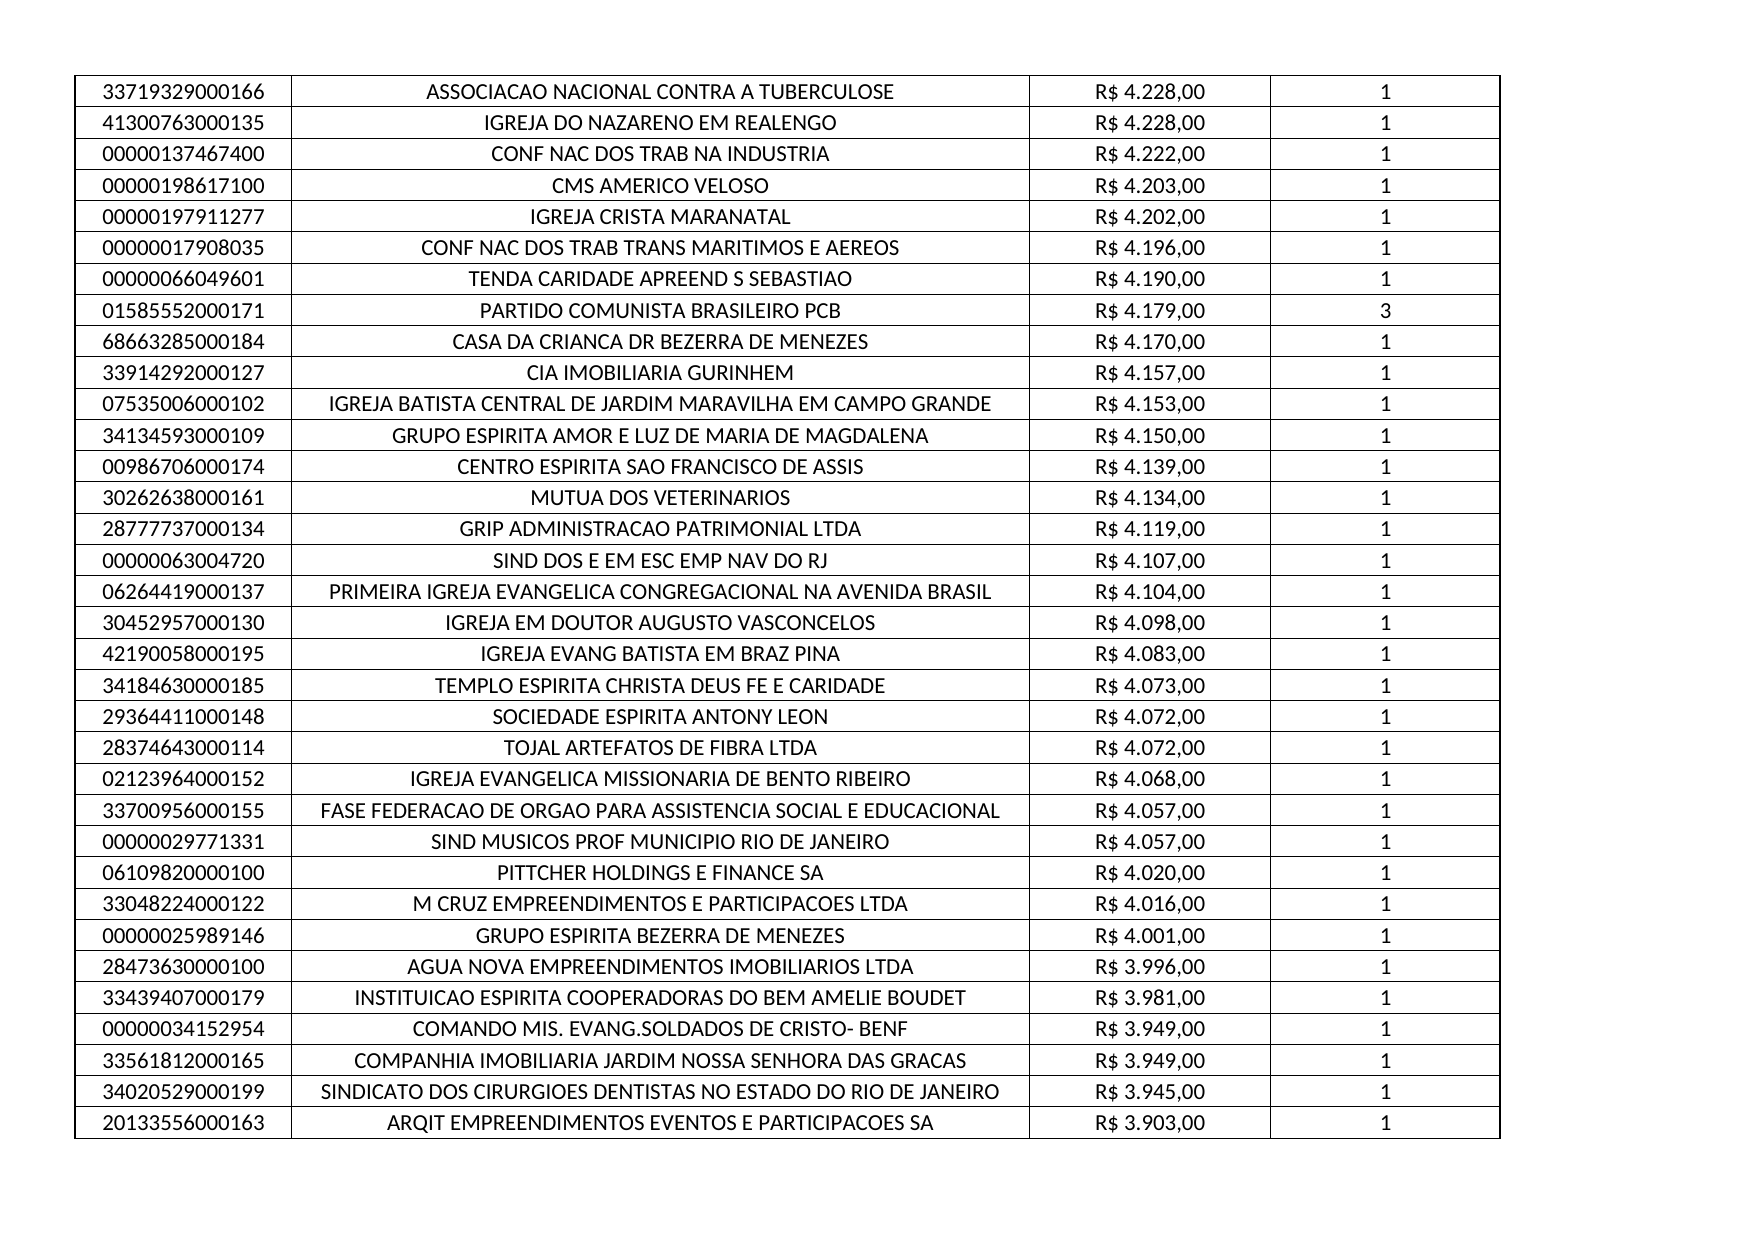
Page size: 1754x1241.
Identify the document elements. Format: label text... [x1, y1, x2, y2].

table_cell R$ 4.057,00 [1030, 826, 1270, 856]
table_cell 1 [1271, 920, 1499, 950]
table_cell 28473630000100 [76, 951, 291, 981]
table_cell GRIP ADMINISTRACAO PATRIMONIAL LTDA [292, 514, 1029, 544]
table_cell R$ 3.945,00 [1030, 1076, 1270, 1106]
table_cell R$ 4.153,00 [1030, 389, 1270, 419]
table_cell 34134593000109 [76, 420, 291, 450]
table_cell IGREJA CRISTA MARANATAL [292, 201, 1029, 231]
table_cell 1 [1271, 232, 1499, 262]
table_cell 00000066049601 [76, 264, 291, 294]
table_cell 68663285000184 [76, 326, 291, 356]
table_cell CMS AMERICO VELOSO [292, 170, 1029, 200]
table_cell 1 [1271, 201, 1499, 231]
table_cell 1 [1271, 139, 1499, 169]
table_cell 1 [1271, 951, 1499, 981]
table_cell 1 [1271, 576, 1499, 606]
table_cell R$ 4.072,00 [1030, 732, 1270, 762]
table_cell 1 [1271, 545, 1499, 575]
table_cell 1 [1271, 420, 1499, 450]
table_cell M CRUZ EMPREENDIMENTOS E PARTICIPACOES LTDA [292, 889, 1029, 919]
table_cell 33700956000155 [76, 795, 291, 825]
table_cell R$ 4.020,00 [1030, 857, 1270, 887]
table_cell 1 [1271, 357, 1499, 387]
table_cell R$ 4.001,00 [1030, 920, 1270, 950]
table_cell SINDICATO DOS CIRURGIOES DENTISTAS NO ESTADO DO RIO DE JANEIRO [292, 1076, 1029, 1106]
table_cell SOCIEDADE ESPIRITA ANTONY LEON [292, 701, 1029, 731]
table_cell ARQIT EMPREENDIMENTOS EVENTOS E PARTICIPACOES SA [292, 1107, 1029, 1137]
table_cell COMANDO MIS. EVANG.SOLDADOS DE CRISTO- BENF [292, 1014, 1029, 1044]
table_cell 00000197911277 [76, 201, 291, 231]
table_cell 00000137467400 [76, 139, 291, 169]
table_cell R$ 4.196,00 [1030, 232, 1270, 262]
table_cell R$ 3.949,00 [1030, 1014, 1270, 1044]
table_cell CASA DA CRIANCA DR BEZERRA DE MENEZES [292, 326, 1029, 356]
table_cell 33561812000165 [76, 1045, 291, 1075]
table_cell 1 [1271, 264, 1499, 294]
table_cell 1 [1271, 826, 1499, 856]
table_cell 01585552000171 [76, 295, 291, 325]
table_cell 1 [1271, 326, 1499, 356]
table_cell 33719329000166 [76, 76, 291, 106]
table_cell 02123964000152 [76, 764, 291, 794]
table_cell 06109820000100 [76, 857, 291, 887]
table_cell R$ 3.949,00 [1030, 1045, 1270, 1075]
table_cell R$ 4.202,00 [1030, 201, 1270, 231]
table_cell 1 [1271, 639, 1499, 669]
table_cell 1 [1271, 107, 1499, 137]
table_cell INSTITUICAO ESPIRITA COOPERADORAS DO BEM AMELIE BOUDET [292, 982, 1029, 1012]
table_cell TENDA CARIDADE APREEND S SEBASTIAO [292, 264, 1029, 294]
table_cell PRIMEIRA IGREJA EVANGELICA CONGREGACIONAL NA AVENIDA BRASIL [292, 576, 1029, 606]
table_cell R$ 4.016,00 [1030, 889, 1270, 919]
table_cell 1 [1271, 732, 1499, 762]
table_cell IGREJA EVANG BATISTA EM BRAZ PINA [292, 639, 1029, 669]
table_cell COMPANHIA IMOBILIARIA JARDIM NOSSA SENHORA DAS GRACAS [292, 1045, 1029, 1075]
table_cell R$ 4.119,00 [1030, 514, 1270, 544]
table_cell 1 [1271, 795, 1499, 825]
table_cell FASE FEDERACAO DE ORGAO PARA ASSISTENCIA SOCIAL E EDUCACIONAL [292, 795, 1029, 825]
table_cell 3 [1271, 295, 1499, 325]
table_cell 33439407000179 [76, 982, 291, 1012]
table_cell R$ 4.139,00 [1030, 451, 1270, 481]
table_cell 41300763000135 [76, 107, 291, 137]
table_cell R$ 4.057,00 [1030, 795, 1270, 825]
table_cell 1 [1271, 1014, 1499, 1044]
table_cell 1 [1271, 1107, 1499, 1137]
table_cell CONF NAC DOS TRAB TRANS MARITIMOS E AEREOS [292, 232, 1029, 262]
table_cell 1 [1271, 889, 1499, 919]
table_cell 1 [1271, 389, 1499, 419]
table_cell 06264419000137 [76, 576, 291, 606]
table_cell R$ 3.996,00 [1030, 951, 1270, 981]
table_cell 30452957000130 [76, 607, 291, 637]
table_cell MUTUA DOS VETERINARIOS [292, 482, 1029, 512]
table_cell R$ 3.981,00 [1030, 982, 1270, 1012]
table_cell TEMPLO ESPIRITA CHRISTA DEUS FE E CARIDADE [292, 670, 1029, 700]
table_cell GRUPO ESPIRITA AMOR E LUZ DE MARIA DE MAGDALENA [292, 420, 1029, 450]
table_cell R$ 4.190,00 [1030, 264, 1270, 294]
table_cell R$ 4.157,00 [1030, 357, 1270, 387]
table_cell 00000063004720 [76, 545, 291, 575]
table_cell 00000017908035 [76, 232, 291, 262]
table_cell 33914292000127 [76, 357, 291, 387]
table_cell R$ 4.073,00 [1030, 670, 1270, 700]
table_cell 34184630000185 [76, 670, 291, 700]
table_cell 20133556000163 [76, 1107, 291, 1137]
table_cell 42190058000195 [76, 639, 291, 669]
table_cell 07535006000102 [76, 389, 291, 419]
table_cell 28777737000134 [76, 514, 291, 544]
table_cell R$ 4.107,00 [1030, 545, 1270, 575]
table_cell 1 [1271, 982, 1499, 1012]
table_cell 1 [1271, 1076, 1499, 1106]
table_cell R$ 4.170,00 [1030, 326, 1270, 356]
table_cell R$ 4.068,00 [1030, 764, 1270, 794]
table_cell 00000034152954 [76, 1014, 291, 1044]
table_cell CENTRO ESPIRITA SAO FRANCISCO DE ASSIS [292, 451, 1029, 481]
table_cell R$ 4.150,00 [1030, 420, 1270, 450]
table_cell 1 [1271, 451, 1499, 481]
table_cell R$ 4.228,00 [1030, 76, 1270, 106]
table_cell R$ 4.179,00 [1030, 295, 1270, 325]
table_cell 1 [1271, 170, 1499, 200]
table_cell 1 [1271, 857, 1499, 887]
table_cell 00986706000174 [76, 451, 291, 481]
table_cell 1 [1271, 514, 1499, 544]
table_cell TOJAL ARTEFATOS DE FIBRA LTDA [292, 732, 1029, 762]
table_cell SIND MUSICOS PROF MUNICIPIO RIO DE JANEIRO [292, 826, 1029, 856]
table_cell 30262638000161 [76, 482, 291, 512]
table_cell IGREJA BATISTA CENTRAL DE JARDIM MARAVILHA EM CAMPO GRANDE [292, 389, 1029, 419]
table_cell PITTCHER HOLDINGS E FINANCE SA [292, 857, 1029, 887]
table_cell SIND DOS E EM ESC EMP NAV DO RJ [292, 545, 1029, 575]
table_cell 1 [1271, 482, 1499, 512]
table_cell R$ 3.903,00 [1030, 1107, 1270, 1137]
table_cell R$ 4.098,00 [1030, 607, 1270, 637]
table_cell 00000029771331 [76, 826, 291, 856]
table_cell 1 [1271, 607, 1499, 637]
table_cell R$ 4.104,00 [1030, 576, 1270, 606]
table_cell 1 [1271, 764, 1499, 794]
table_cell GRUPO ESPIRITA BEZERRA DE MENEZES [292, 920, 1029, 950]
table_cell PARTIDO COMUNISTA BRASILEIRO PCB [292, 295, 1029, 325]
table_cell AGUA NOVA EMPREENDIMENTOS IMOBILIARIOS LTDA [292, 951, 1029, 981]
table_cell IGREJA DO NAZARENO EM REALENGO [292, 107, 1029, 137]
table_cell R$ 4.083,00 [1030, 639, 1270, 669]
table_cell 00000025989146 [76, 920, 291, 950]
table_cell R$ 4.228,00 [1030, 107, 1270, 137]
table_cell IGREJA EM DOUTOR AUGUSTO VASCONCELOS [292, 607, 1029, 637]
table_cell R$ 4.134,00 [1030, 482, 1270, 512]
table_cell 00000198617100 [76, 170, 291, 200]
table_cell 29364411000148 [76, 701, 291, 731]
table_cell CONF NAC DOS TRAB NA INDUSTRIA [292, 139, 1029, 169]
table_cell IGREJA EVANGELICA MISSIONARIA DE BENTO RIBEIRO [292, 764, 1029, 794]
table_cell 1 [1271, 76, 1499, 106]
table_cell 1 [1271, 701, 1499, 731]
table_cell R$ 4.072,00 [1030, 701, 1270, 731]
table_cell CIA IMOBILIARIA GURINHEM [292, 357, 1029, 387]
table_cell 33048224000122 [76, 889, 291, 919]
table_cell R$ 4.222,00 [1030, 139, 1270, 169]
table_cell 1 [1271, 1045, 1499, 1075]
table_cell 34020529000199 [76, 1076, 291, 1106]
table_cell ASSOCIACAO NACIONAL CONTRA A TUBERCULOSE [292, 76, 1029, 106]
table_cell 1 [1271, 670, 1499, 700]
table_cell 28374643000114 [76, 732, 291, 762]
table_cell R$ 4.203,00 [1030, 170, 1270, 200]
